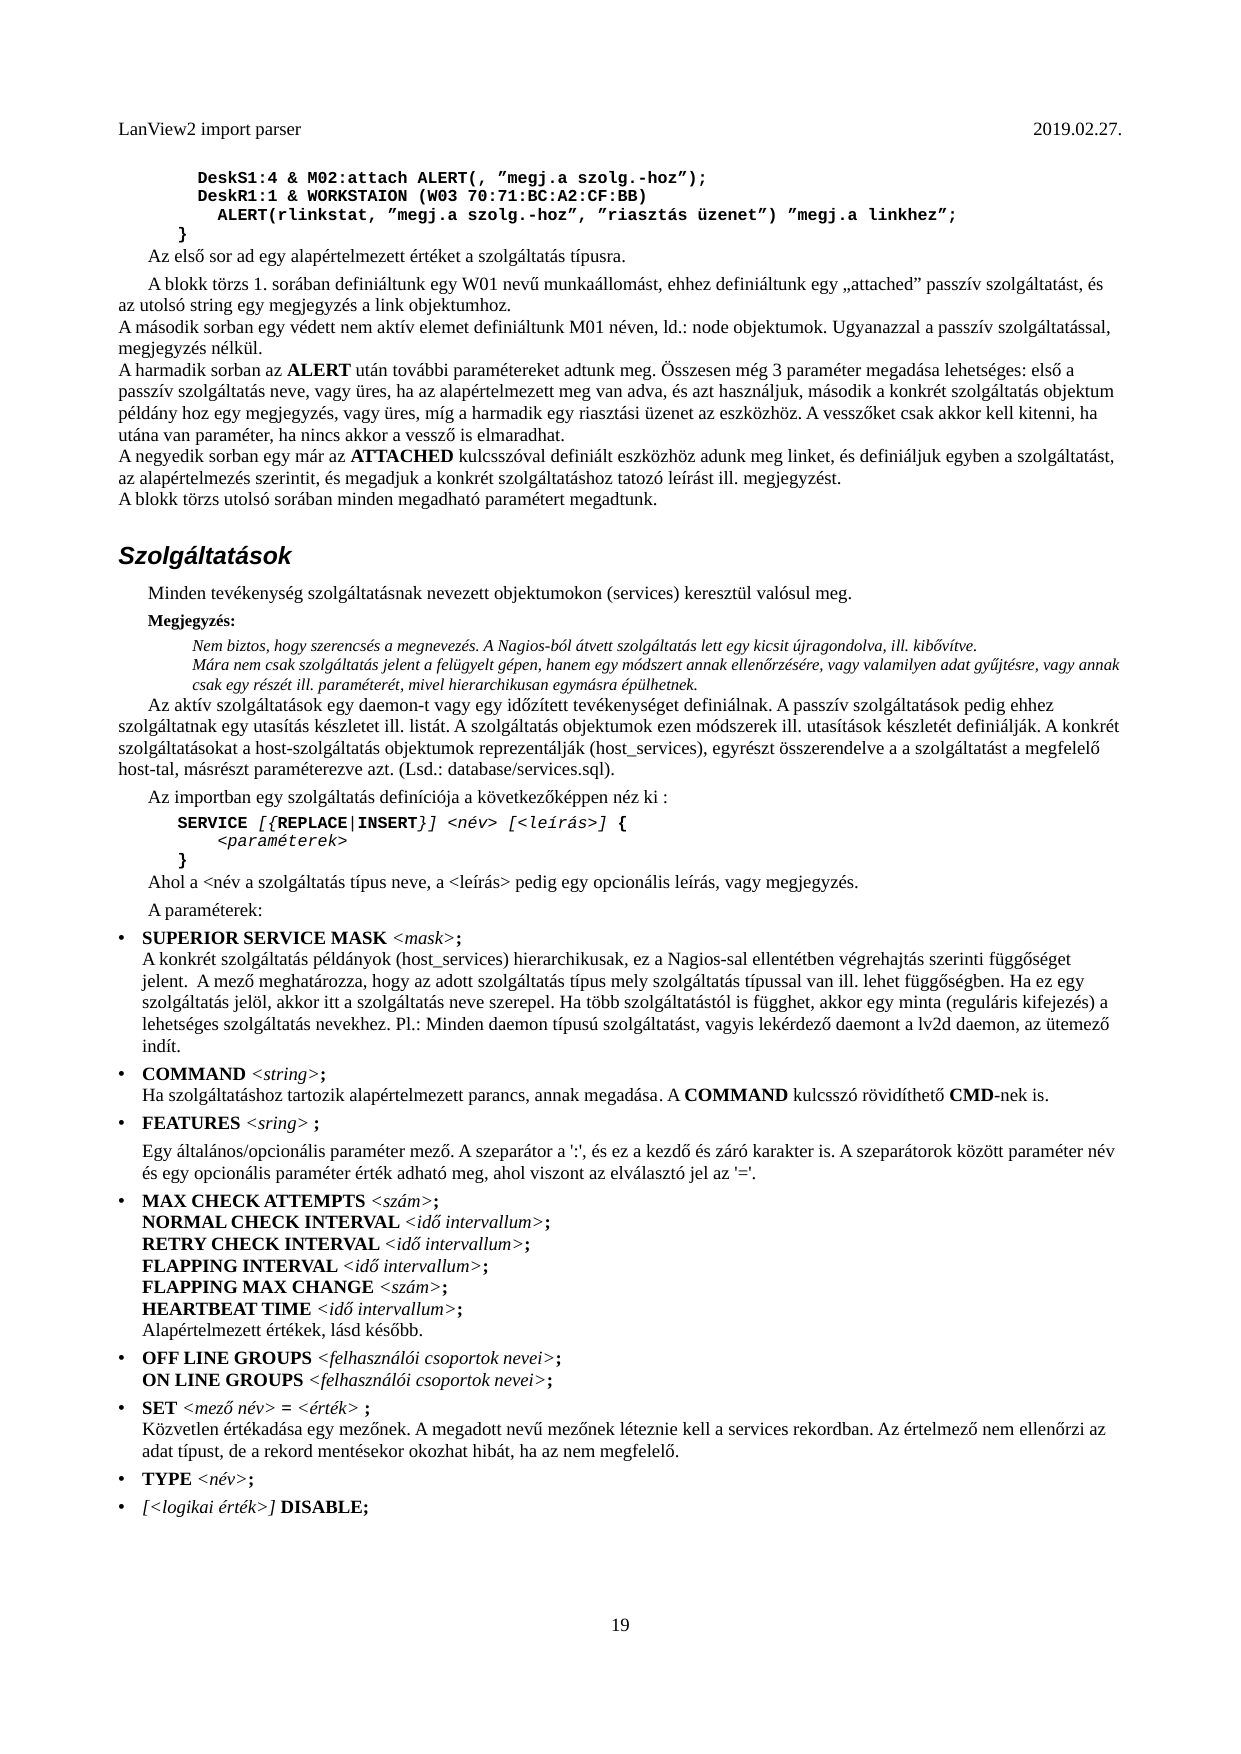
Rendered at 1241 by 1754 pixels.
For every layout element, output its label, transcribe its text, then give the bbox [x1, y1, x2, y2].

list Egy általános/opcionális paraméter mező. A szeparátor a ':', és ez a kezdő és záró karakter is. A szeparátorok között paraméter név és egy opcionális paraméter érték adható meg, ahol viszont az elválasztó jel az '='. [118, 1140, 1122, 1183]
text Megjegyzés: [118, 610, 1122, 629]
text Mára nem csak szolgáltatás jelent a felügyelt gépen, hanem egy módszert annak ellenőrzésére, vagy valamilyen adat gyűjtésre, vagy annak csak egy részét ill. paraméterét, mivel hierarchikusan egymásra épülhetnek. [192, 655, 1122, 693]
subtitle Szolgáltatások [118, 541, 1122, 570]
text A blokk törzs 1. sorában definiáltunk egy W01 nevű munkaállomást, ehhez definiáltunk egy „attached” passzív szolgáltatást, és az utolsó string egy megjegyzés a link objektumhoz. A második sorban egy védett nem aktív elemet definiáltunk M01 néven, ld.: node objektumok. Ugyanazzal a passzív szolgáltatással, megjegyzés nélkül. A harmadik sorban az ALERT után további paramétereket adtunk meg. Összesen még 3 paraméter megadása lehetséges: első a passzív szolgáltatás neve, vagy üres, ha az alapértelmezett meg van adva, és azt használjuk, második a konkrét szolgáltatás objektum példány hoz egy megjegyzés, vagy üres, míg a harmadik egy riasztási üzenet az eszközhöz. A vesszőket csak akkor kell kitenni, ha utána van paraméter, ha nincs akkor a vessző is elmaradhat. A negyedik sorban egy már az ATTACHED kulcsszóval definiált eszközhöz adunk meg linket, és definiáljuk egyben a szolgáltatást, az alapértelmezés szerintit, és megadjuk a konkrét szolgáltatáshoz tatozó leírást ill. megjegyzést. A blokk törzs utolsó sorában minden megadható paramétert megadtunk. [118, 273, 1122, 510]
text A paraméterek: [118, 899, 1122, 920]
text <paraméterek> [177, 833, 1122, 852]
text Az aktív szolgáltatások egy daemon-t vagy egy időzített tevékenységet definiálnak. A passzív szolgáltatások pedig ehhez szolgáltatnak egy utasítás készletet ill. listát. A szolgáltatás objektumok ezen módszerek ill. utasítások készletét definiálják. A konkrét szolgáltatásokat a host-szolgáltatás objektumok reprezentálják (host_services), egyrészt összerendelve a a szolgáltatást a megfelelő host-tal, másrészt paraméterezve azt. (Lsd.: database/services.sql). [118, 693, 1122, 780]
list SET <mező név> = <érték> ; Közvetlen értékadása egy mezőnek. A megadott nevű mezőnek léteznie kell a services rekordban. Az értelmező nem ellenőrzi az adat típust, de a rekord mentésekor okozhat hibát, ha az nem megfelelő. [118, 1397, 1122, 1461]
list TYPE <név>; [118, 1468, 1122, 1489]
text Ahol a <név a szolgáltatás típus neve, a <leírás> pedig egy opcionális leírás, vagy megjegyzés. [118, 871, 1122, 892]
text Nem biztos, hogy szerencsés a megnevezés. A Nagios-ból átvett szolgáltatás lett egy kicsit újragondolva, ill. kibővítve. [192, 636, 1122, 655]
text } [177, 852, 1122, 871]
text Minden tevékenység szolgáltatásnak nevezett objektumokon (services) keresztül valósul meg. [118, 582, 1122, 604]
text SERVICE [{REPLACE|INSERT}] <név> [<leírás>] { [177, 814, 1122, 833]
text Az importban egy szolgáltatás definíciója a következőképpen néz ki : [118, 786, 1122, 808]
text DeskR1:1 & WORKSTAION (W03 70:71:BC:A2:CF:BB) [177, 188, 1122, 207]
list SUPERIOR SERVICE MASK <mask>; A konkrét szolgáltatás példányok (host_services) hierarchikusak, ez a Nagios-sal ellentétben végrehajtás szerinti függőséget jelent. A mező meghatározza, hogy az adott szolgáltatás típus mely szolgáltatás típussal van ill. lehet függőségben. Ha ez egy szolgáltatás jelöl, akkor itt a szolgáltatás neve szerepel. Ha több szolgáltatástól is függhet, akkor egy minta (reguláris kifejezés) a lehetséges szolgáltatás nevekhez. Pl.: Minden daemon típusú szolgáltatást, vagyis lekérdező daemont a lv2d daemon, az ütemező indít. [118, 927, 1122, 1056]
list COMMAND <string>; Ha szolgáltatáshoz tartozik alapértelmezett parancs, annak megadása. A COMMAND kulcsszó rövidíthető CMD-nek is. [118, 1063, 1122, 1106]
text ALERT(rlinkstat, ”megj.a szolg.-hoz”, ”riasztás üzenet”) ”megj.a linkhez”; [177, 207, 1122, 226]
text Az első sor ad egy alapértelmezett értéket a szolgáltatás típusra. [118, 244, 1122, 266]
list OFF LINE GROUPS <felhasználói csoportok nevei>; ON LINE GROUPS <felhasználói csoportok nevei>; [118, 1347, 1122, 1390]
list [<logikai érték>] DISABLE; [118, 1496, 1122, 1517]
list MAX CHECK ATTEMPTS <szám>; NORMAL CHECK INTERVAL <idő intervallum>; RETRY CHECK INTERVAL <idő intervallum>; FLAPPING INTERVAL <idő intervallum>; FLAPPING MAX CHANGE <szám>; HEARTBEAT TIME <idő intervallum>; Alapértelmezett értékek, lásd később. [118, 1190, 1122, 1341]
list FEATURES <sring> ; [118, 1112, 1122, 1134]
text DeskS1:4 & M02:attach ALERT(, ”megj.a szolg.-hoz”); [177, 169, 1122, 188]
text } [177, 226, 1122, 244]
